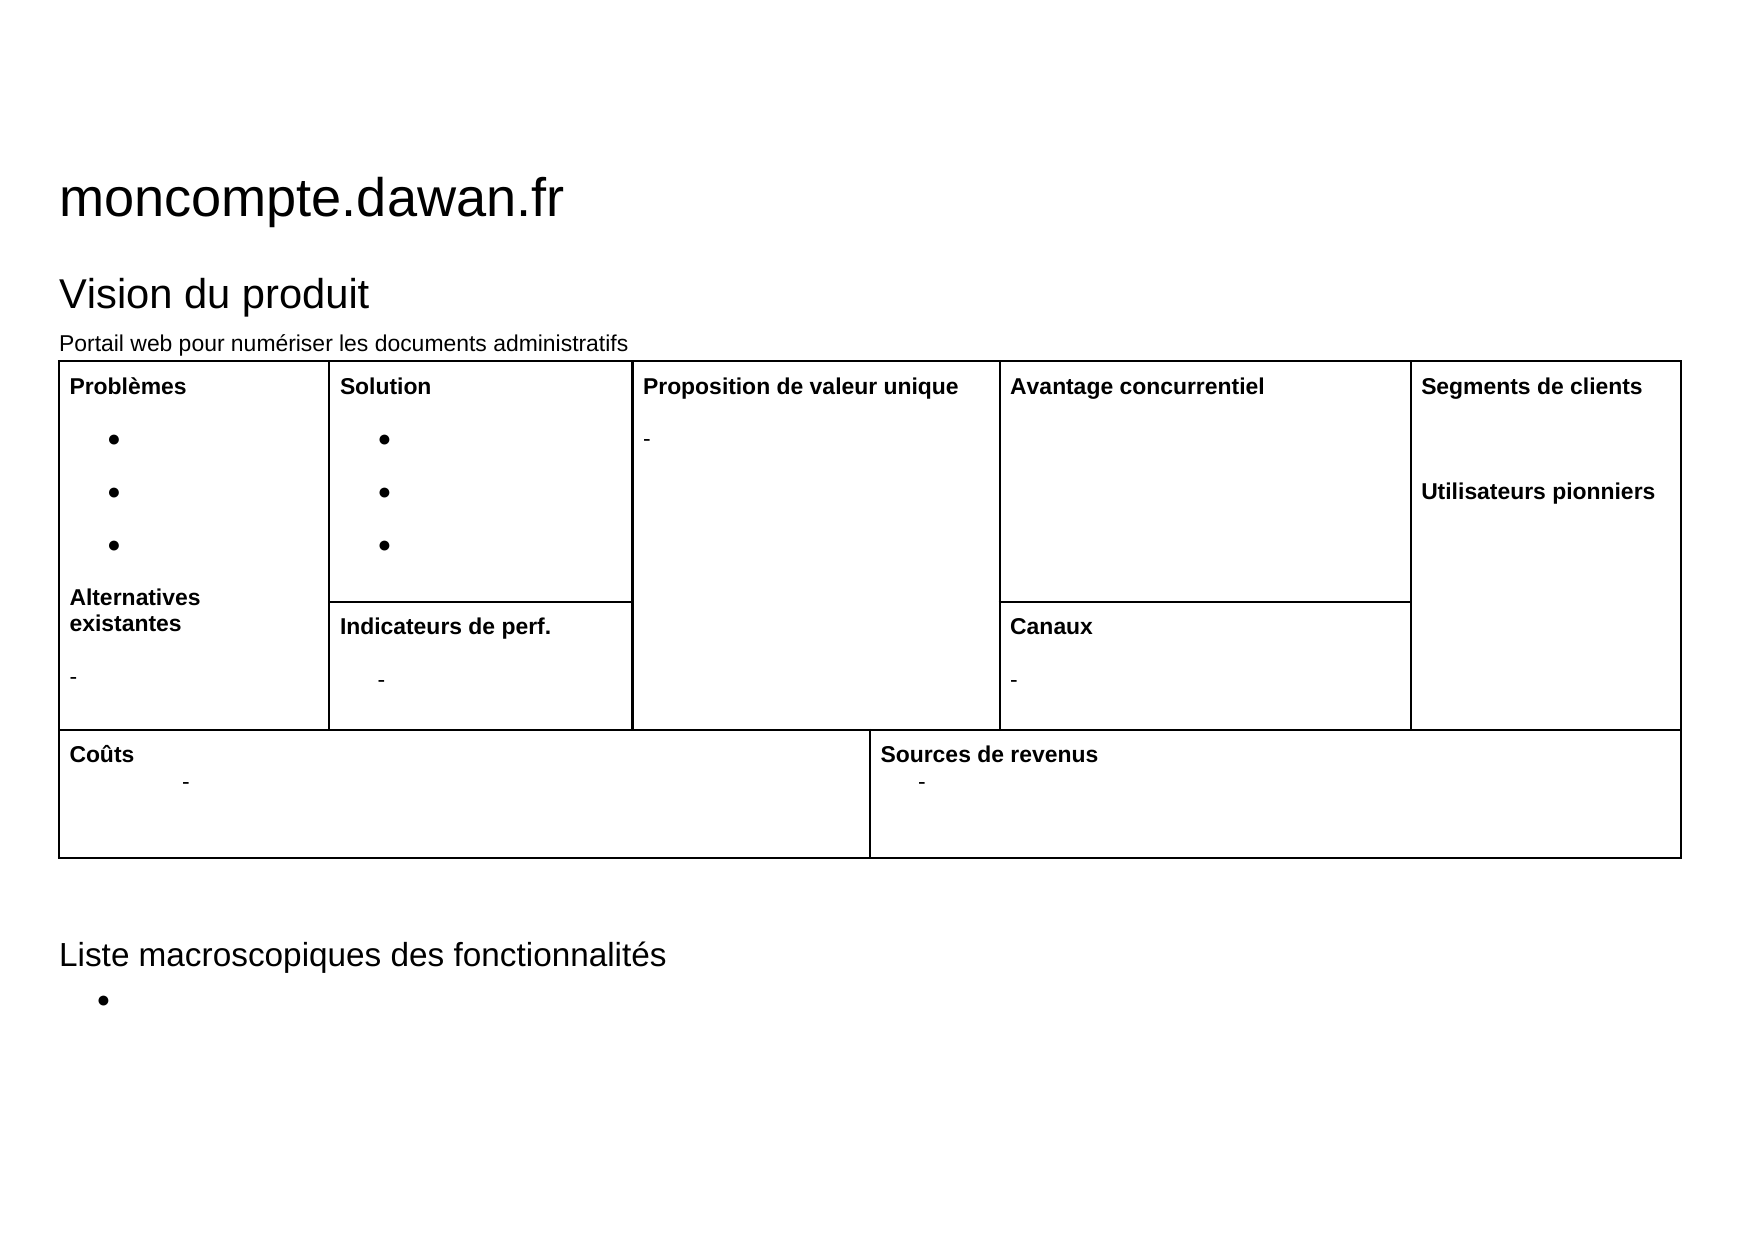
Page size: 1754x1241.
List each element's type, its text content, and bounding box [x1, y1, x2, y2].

table_cell Indicateurs de perf. - [330, 603, 631, 729]
table_cell Coûts [60, 731, 869, 857]
text Portail web pour numériser les documents administratifs [59, 330, 1695, 356]
table_header Solution [330, 362, 631, 601]
subtitle Liste macroscopiques des fonctionnalités [59, 897, 1695, 974]
table_header Problèmes Alternatives existantes - [60, 362, 328, 729]
table_header Proposition de valeur unique - [634, 362, 999, 729]
subtitle Vision du produit [59, 269, 1695, 317]
table_header Avantage concurrentiel [1001, 362, 1410, 601]
table_cell Canaux - [1001, 603, 1410, 729]
title moncompte.dawan.fr [59, 166, 1695, 228]
table_cell Sources de revenus [871, 731, 1680, 857]
table_header Segments de clients Utilisateurs pionniers [1412, 362, 1680, 729]
